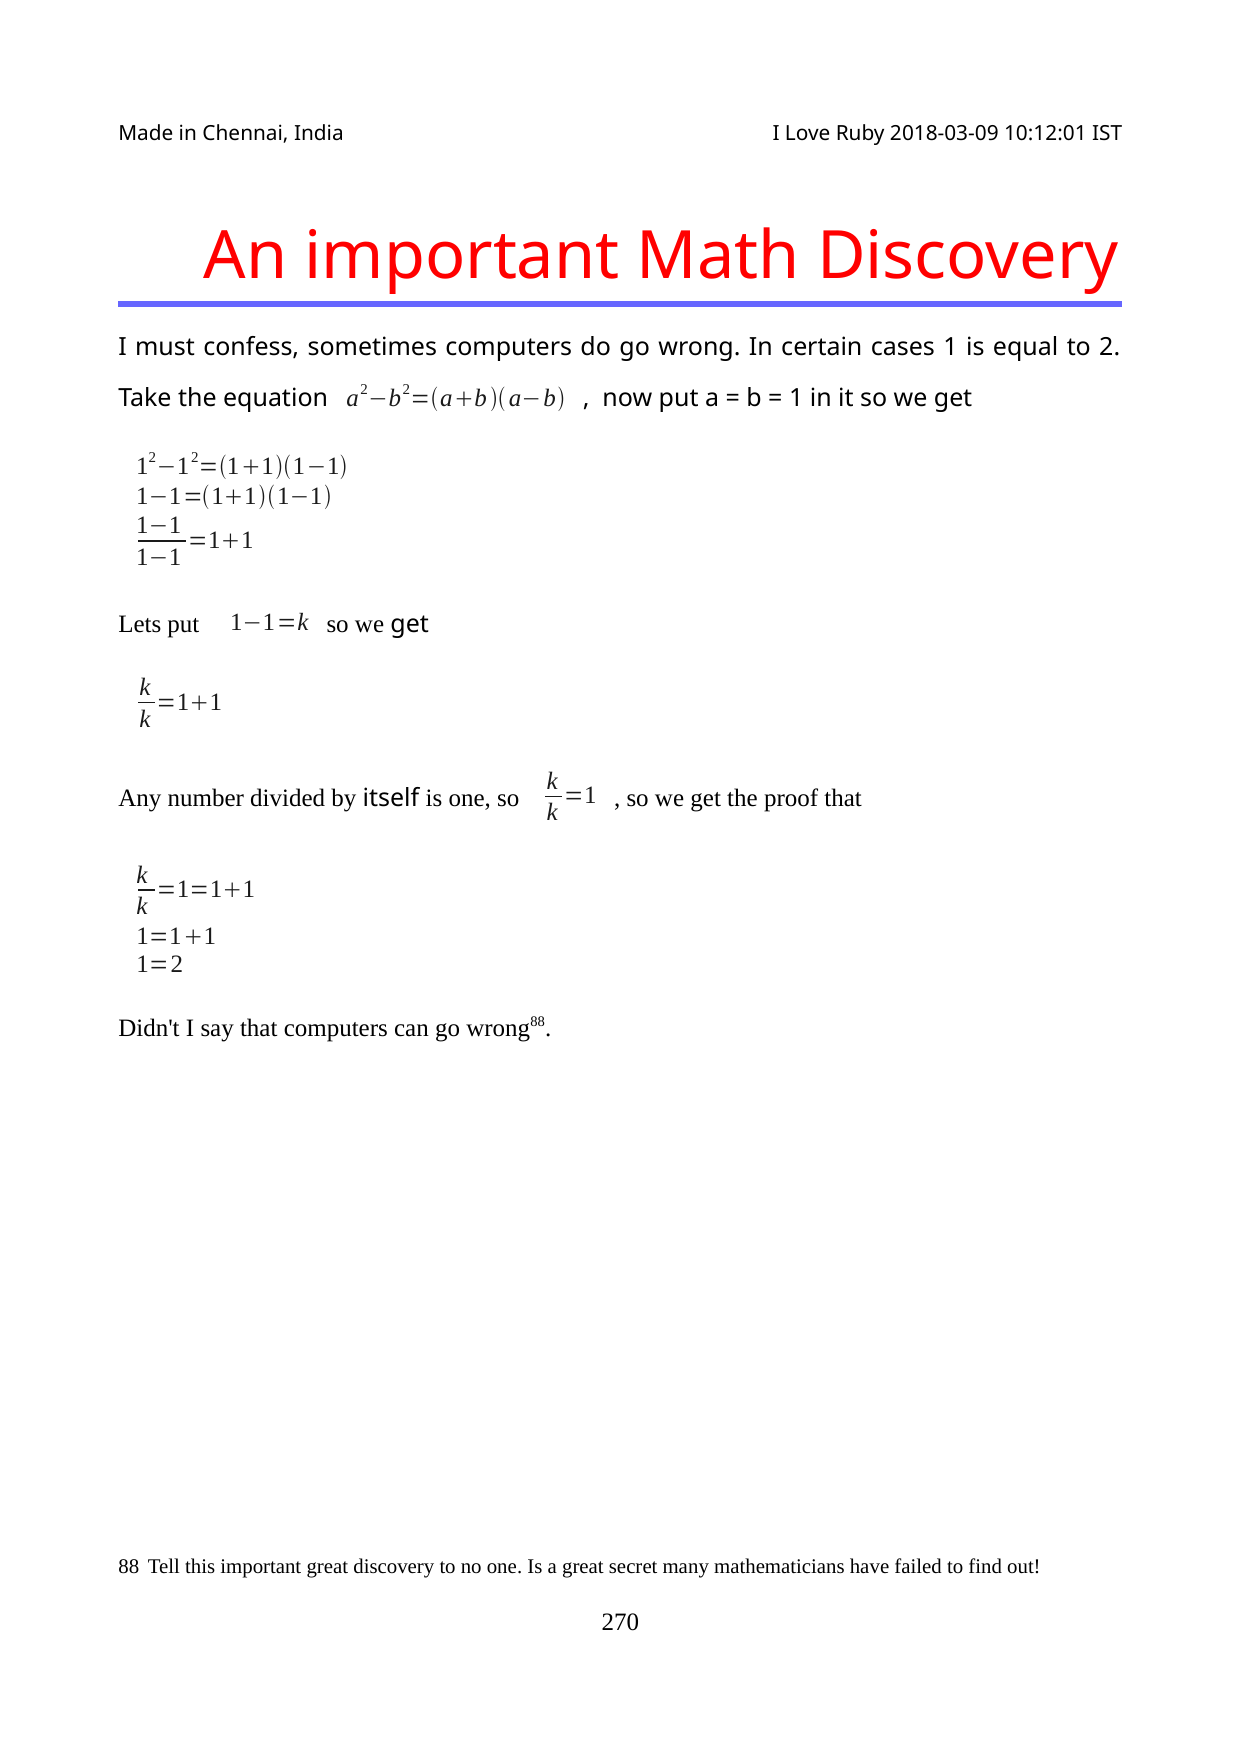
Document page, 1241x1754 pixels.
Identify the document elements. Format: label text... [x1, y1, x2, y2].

subtitle An important Math Discovery [118, 204, 1122, 301]
text Lets put so we get [118, 605, 1122, 639]
text I must confess, sometimes computers do go wrong. In certain cases 1 is equal to 2. Take the equation, now put a = b = 1 in it so we get [118, 328, 1122, 413]
text Any number divided by itself is one, so , so we get the proof that [118, 768, 1122, 827]
text Tell this important great discovery to no one. Is a great secret many mathematicians have failed to find out! [118, 1553, 1122, 1578]
text Didn't I say that computers can go wrong. [118, 1013, 1122, 1041]
